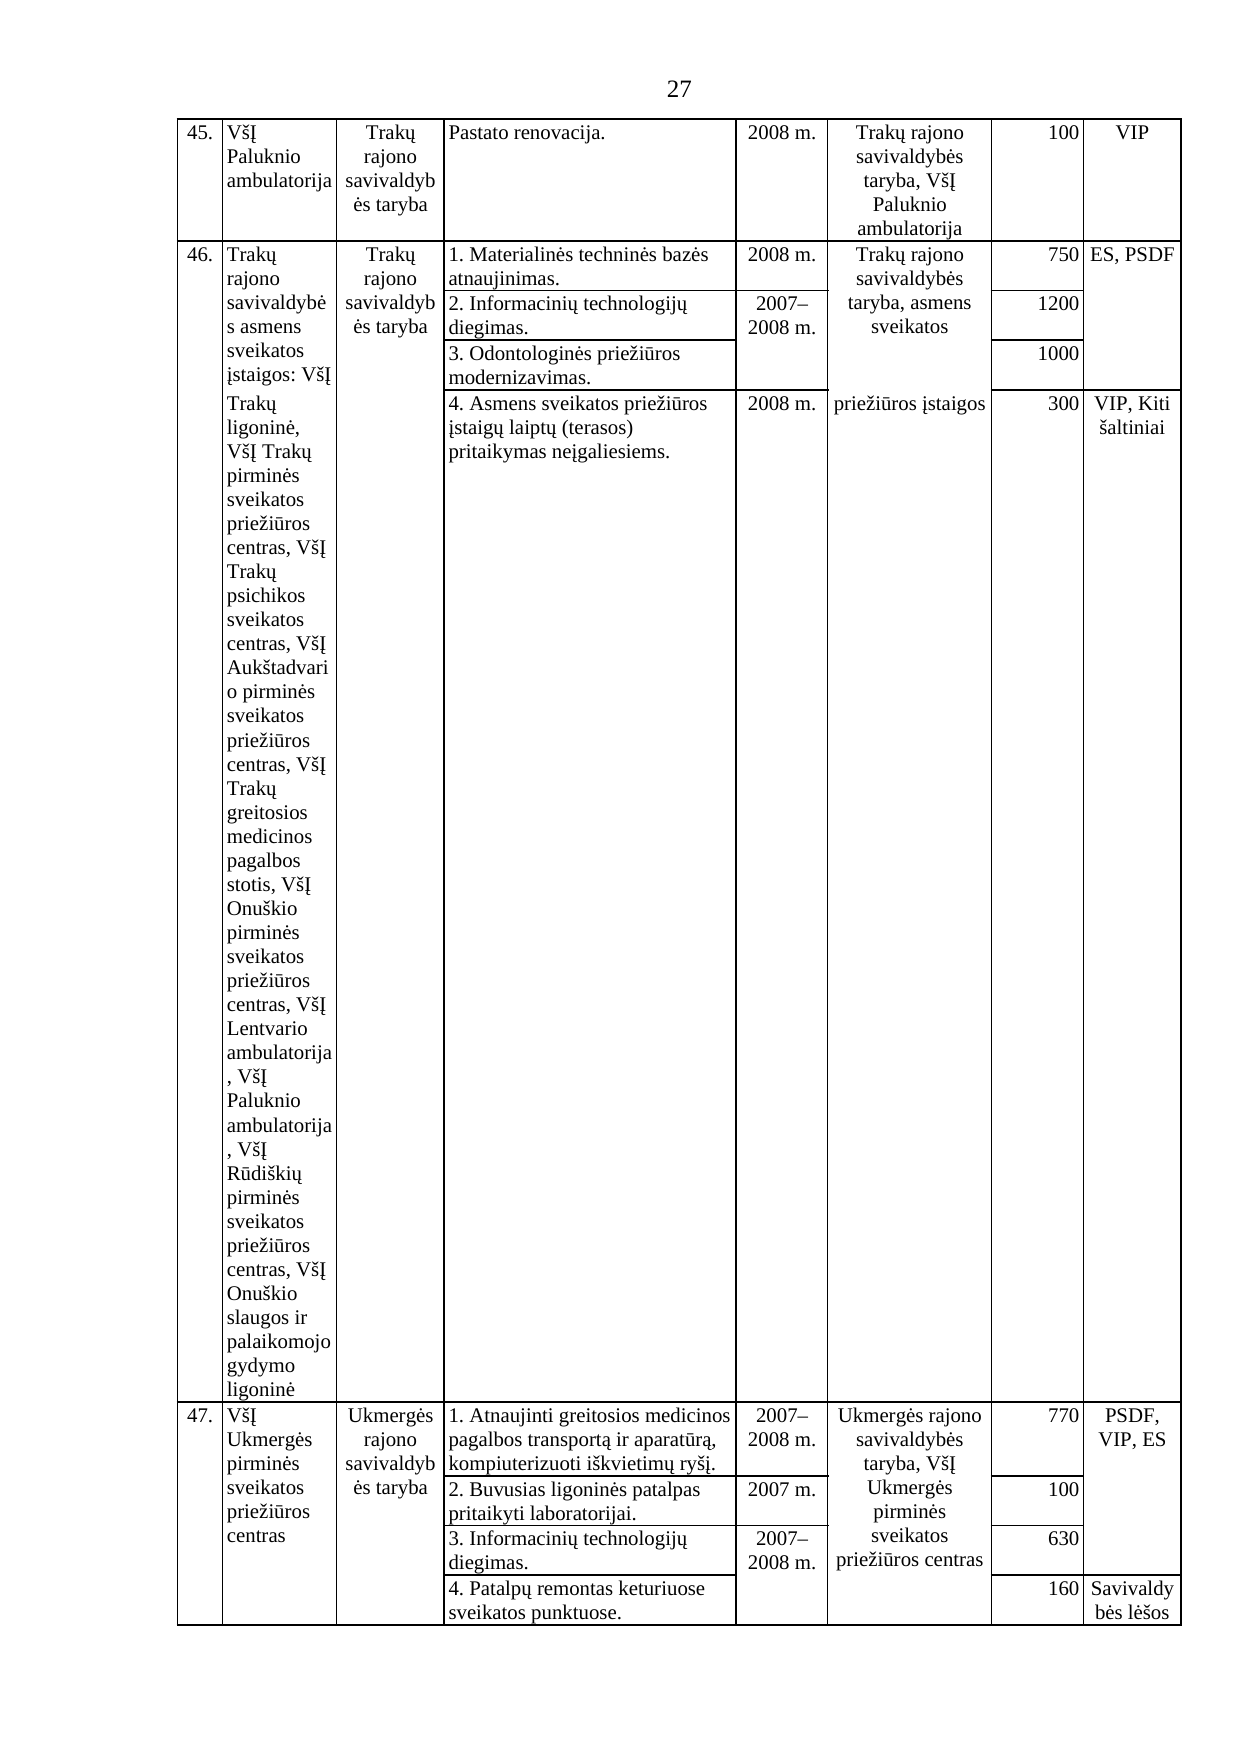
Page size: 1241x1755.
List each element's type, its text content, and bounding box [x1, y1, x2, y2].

table_cell 45. [178, 120, 222, 240]
table_cell VšĮ Paluknio ambulatorija [223, 120, 336, 240]
table_cell 630 [992, 1526, 1083, 1574]
table_cell 1200 [992, 291, 1083, 339]
table_cell priežiūros įstaigos [828, 389, 991, 1401]
table_cell 2007–2008 m. [737, 1526, 827, 1624]
table_cell Trakų rajono savivaldybės taryba, asmens sveikatos [828, 242, 991, 389]
table_cell VIP, Kiti šaltiniai [1084, 391, 1180, 1401]
table_cell 2007–2008 m. [737, 1403, 827, 1475]
table_cell 100 [992, 120, 1083, 240]
table_cell VšĮ Ukmergės pirminės sveikatos priežiūros centras [223, 1403, 336, 1624]
table_cell 770 [992, 1403, 1083, 1475]
table_cell 2007–2008 m. [737, 291, 827, 389]
table_cell Ukmergės rajono savivaldybės taryba, VšĮ Ukmergės pirminės sveikatos priežiūros centras [828, 1403, 991, 1624]
table_cell 2008 m. [737, 120, 827, 240]
table_cell 46. [178, 242, 222, 389]
table_cell 100 [992, 1477, 1083, 1525]
table_cell VIP [1084, 120, 1180, 240]
table_cell [178, 389, 222, 1401]
table_cell [337, 389, 443, 1401]
table_cell PSDF, VIP, ES [1084, 1403, 1180, 1574]
table_cell Trakų rajono savivaldybės taryba [337, 242, 443, 389]
table_cell Trakų rajono savivaldybės asmens sveikatos įstaigos: VšĮ [223, 242, 336, 389]
table_cell 2008 m. [737, 242, 827, 290]
table_cell Ukmergės rajono savivaldybės taryba [337, 1403, 443, 1624]
table_cell 47. [178, 1403, 222, 1624]
table_cell 2008 m. [737, 391, 827, 1401]
table_cell 2007 m. [737, 1477, 827, 1525]
table_cell 160 [992, 1576, 1083, 1624]
table_cell Trakų rajono savivaldybės taryba [337, 120, 443, 240]
table_cell 4. Asmens sveikatos priežiūros įstaigų laiptų (terasos) pritaikymas neįgaliesiems. [445, 391, 735, 1401]
table_cell Pastato renovacija. [445, 120, 735, 240]
table_cell Trakų ligoninė, VšĮ Trakų pirminės sveikatos priežiūros centras, VšĮ Trakų psichikos sveikatos centras, VšĮ Aukštadvario pirminės sveikatos priežiūros centras, VšĮ Trakų greitosios medicinos pagalbos stotis, VšĮ Onuškio pirminės sveikatos priežiūros centras, VšĮ Lentvario ambulatorija, VšĮ Paluknio ambulatorija, VšĮ Rūdiškių pirminės sveikatos priežiūros centras, VšĮ Onuškio slaugos ir palaikomojo gydymo ligoninė [223, 389, 336, 1401]
table_cell 300 [992, 391, 1083, 1401]
table_cell ES, PSDF [1084, 242, 1180, 389]
table_cell 750 [992, 242, 1083, 290]
table_cell 1000 [992, 341, 1083, 389]
